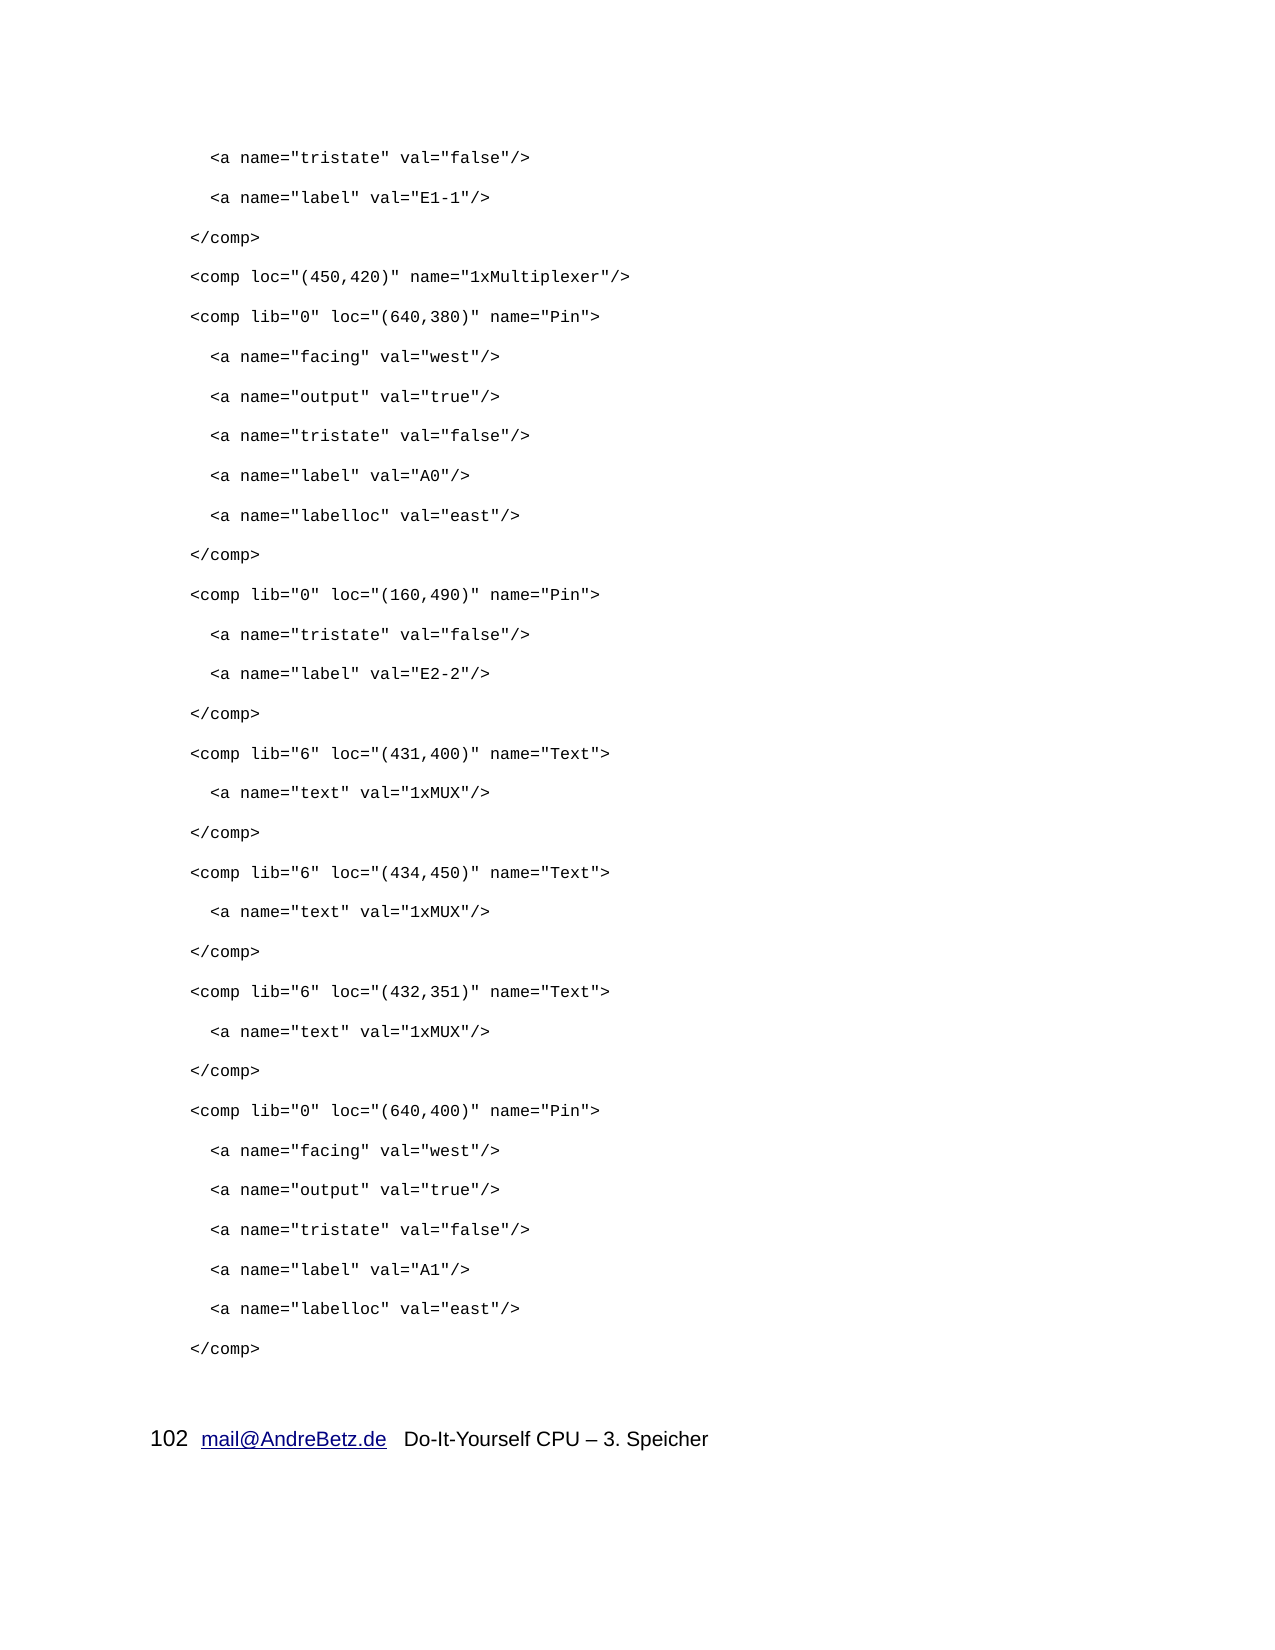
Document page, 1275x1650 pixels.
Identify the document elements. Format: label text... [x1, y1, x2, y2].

text <a name="label" val="E1-1"/> [150, 190, 1125, 208]
text <a name="text" val="1xMUX"/> [150, 1023, 1125, 1042]
text <a name="label" val="A0"/> [150, 467, 1125, 486]
text <a name="output" val="true"/> [150, 1182, 1125, 1201]
text <comp loc="(450,420)" name="1xMultiplexer"/> [150, 269, 1125, 288]
text </comp> [150, 547, 1125, 566]
text <a name="facing" val="west"/> [150, 1142, 1125, 1161]
text </comp> [150, 229, 1125, 248]
text <comp lib="0" loc="(640,380)" name="Pin"> [150, 309, 1125, 328]
text <a name="tristate" val="false"/> [150, 150, 1125, 169]
text <a name="tristate" val="false"/> [150, 428, 1125, 447]
text <a name="output" val="true"/> [150, 388, 1125, 407]
text <comp lib="6" loc="(434,450)" name="Text"> [150, 864, 1125, 883]
text </comp> [150, 1063, 1125, 1082]
text <comp lib="0" loc="(160,490)" name="Pin"> [150, 587, 1125, 605]
text </comp> [150, 1341, 1125, 1359]
text <a name="tristate" val="false"/> [150, 1222, 1125, 1240]
text <a name="text" val="1xMUX"/> [150, 904, 1125, 923]
text <comp lib="6" loc="(431,400)" name="Text"> [150, 745, 1125, 764]
text <a name="facing" val="west"/> [150, 348, 1125, 367]
text </comp> [150, 944, 1125, 963]
text <a name="labelloc" val="east"/> [150, 507, 1125, 526]
text </comp> [150, 825, 1125, 843]
text <comp lib="6" loc="(432,351)" name="Text"> [150, 983, 1125, 1002]
text <a name="tristate" val="false"/> [150, 626, 1125, 645]
text <a name="label" val="E2-2"/> [150, 666, 1125, 685]
text </comp> [150, 706, 1125, 724]
text <comp lib="0" loc="(640,400)" name="Pin"> [150, 1102, 1125, 1121]
text <a name="labelloc" val="east"/> [150, 1301, 1125, 1320]
text <a name="text" val="1xMUX"/> [150, 785, 1125, 804]
text <a name="label" val="A1"/> [150, 1261, 1125, 1280]
